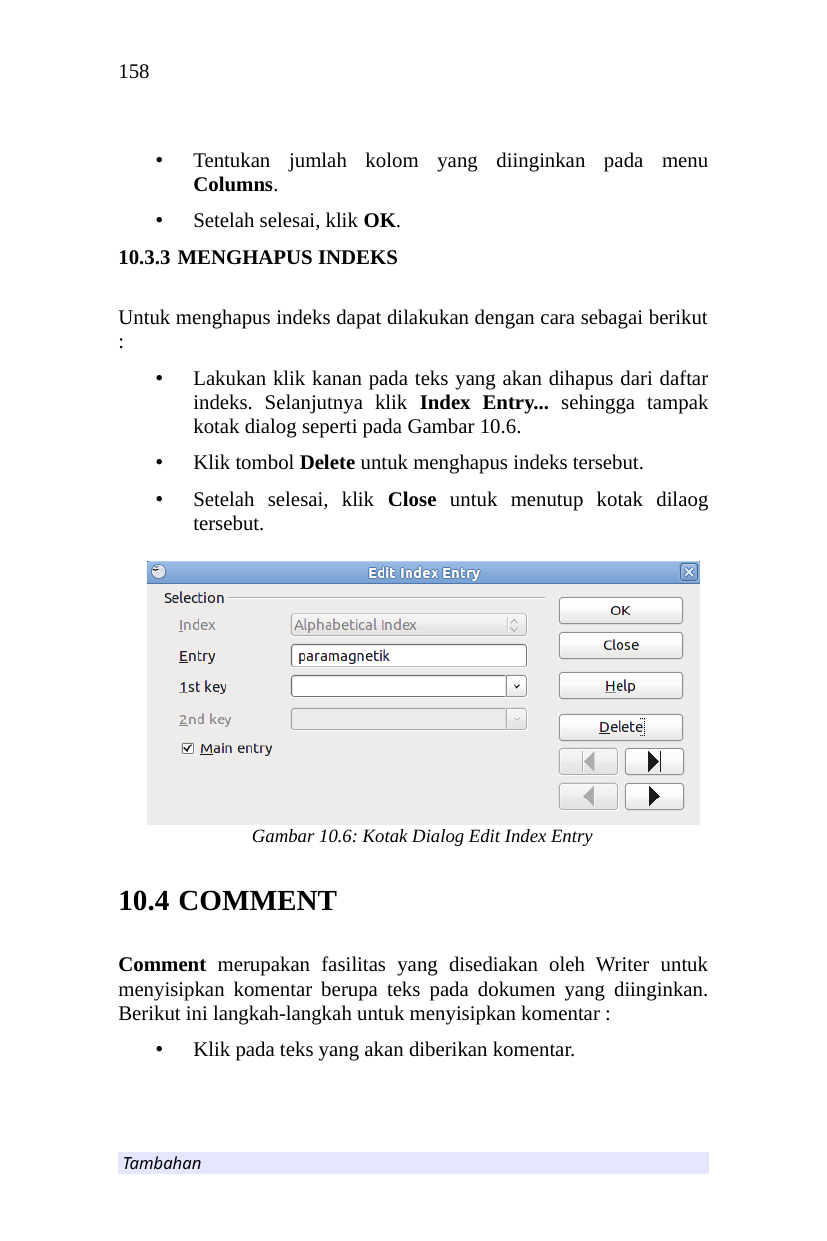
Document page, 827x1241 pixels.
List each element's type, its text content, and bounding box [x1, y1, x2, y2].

subtitle Menghapus indeks [118, 245, 709, 269]
subtitle Comment [118, 883, 709, 916]
list Klik tombol Delete untuk menghapus indeks tersebut. [156, 450, 709, 474]
list Tentukan jumlah kolom yang diinginkan pada menu Columns. [156, 148, 709, 196]
list Setelah selesai, klik OK. [156, 208, 709, 232]
picture [146, 561, 700, 825]
list Klik pada teks yang akan diberikan komentar. [156, 1037, 709, 1061]
list Setelah selesai, klik Close untuk menutup kotak dilaog tersebut. [156, 487, 709, 535]
text Comment merupakan fasilitas yang disediakan oleh Writer untuk menyisipkan komentar berupa teks pada dokumen yang diinginkan. Berikut ini langkah-langkah untuk menyisipkan komentar : [118, 952, 709, 1024]
text Untuk menghapus indeks dapat dilakukan dengan cara sebagai berikut : [118, 305, 709, 353]
list Lakukan klik kanan pada teks yang akan dihapus dari daftar indeks. Selanjutnya klik Index Entry... sehingga tampak kotak dialog seperti pada Gambar 10.6. [156, 366, 709, 438]
text Gambar 10.6: Kotak Dialog Edit Index Entry [147, 825, 699, 846]
